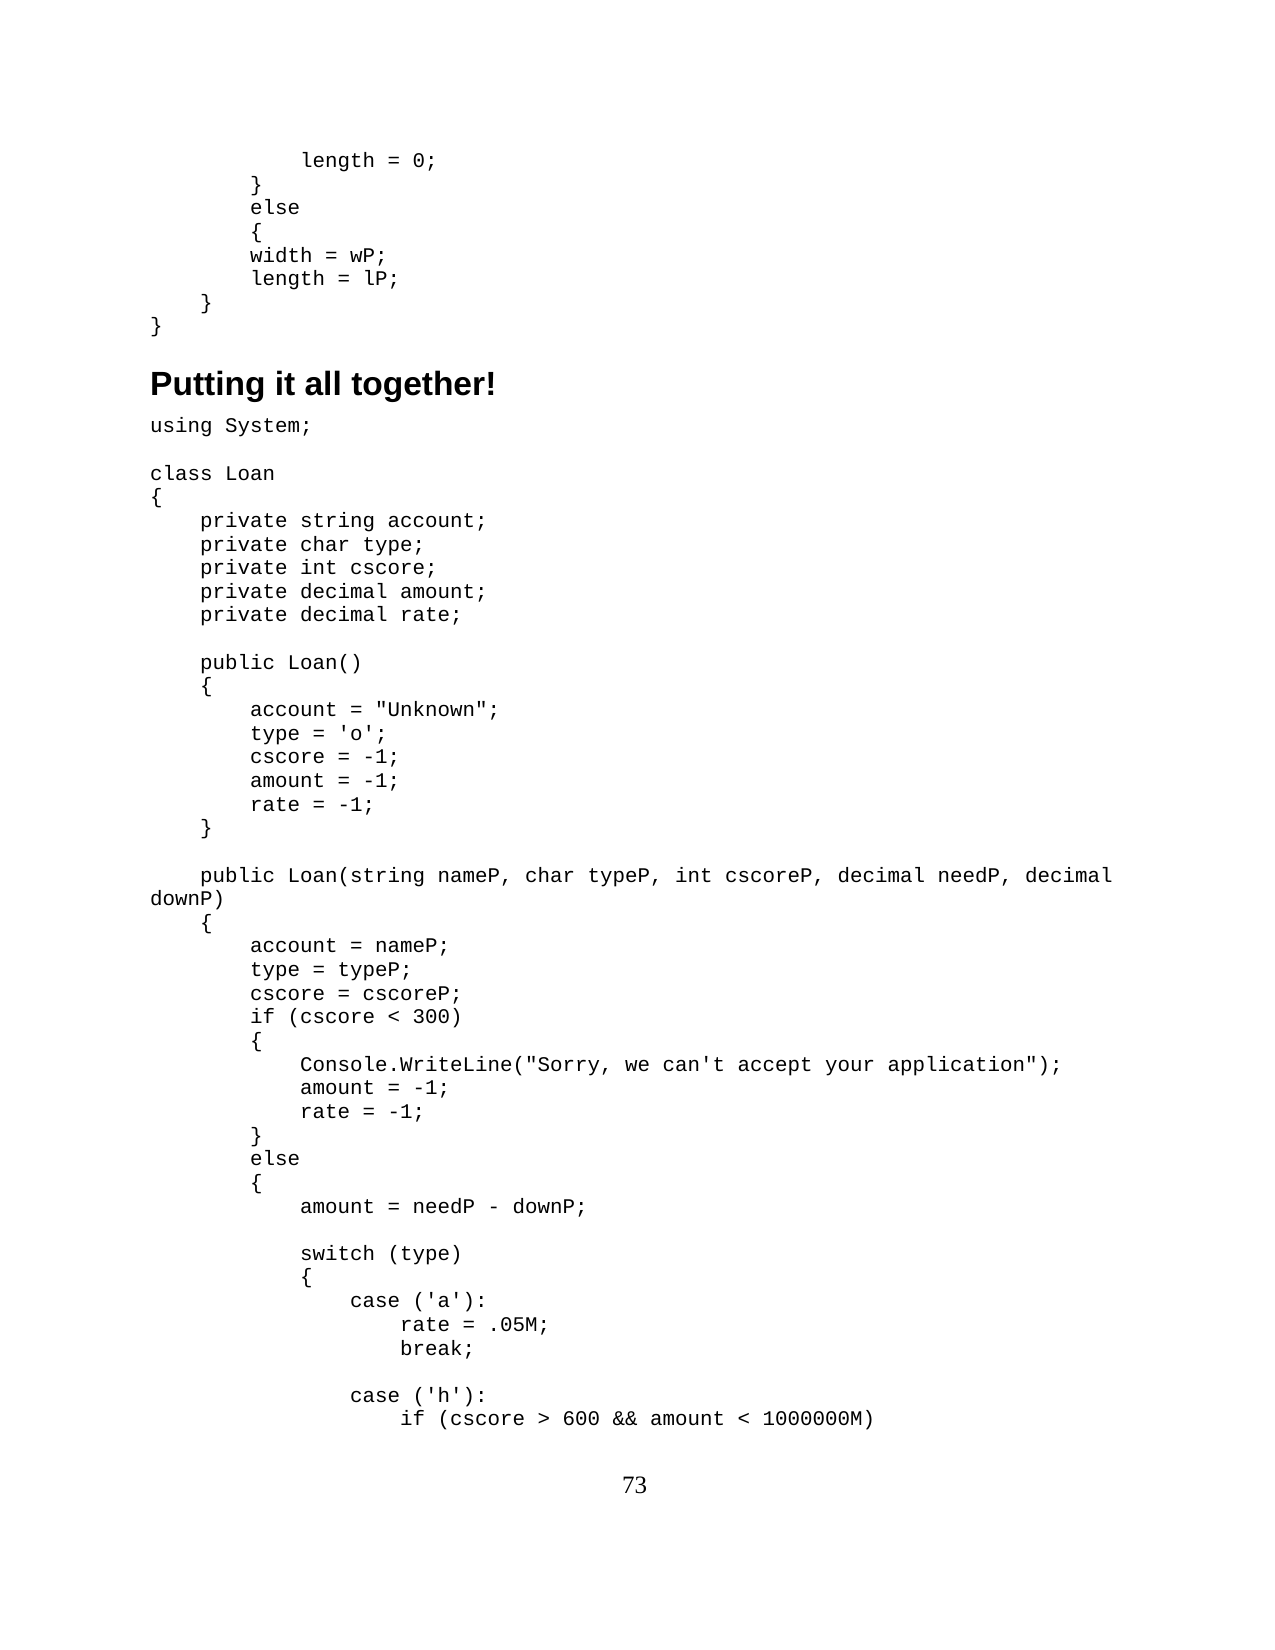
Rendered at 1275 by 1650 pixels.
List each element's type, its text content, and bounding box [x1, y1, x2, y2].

text using System; [150, 415, 1125, 439]
text case ('h'): [150, 1385, 1125, 1408]
text switch (type) [150, 1243, 1125, 1267]
text { [150, 1267, 1125, 1290]
text rate = -1; [150, 794, 1125, 817]
text private decimal amount; [150, 581, 1125, 604]
text else [150, 197, 1125, 221]
text } [150, 316, 1125, 339]
text break; [150, 1337, 1125, 1361]
text length = lP; [150, 268, 1125, 292]
text private string account; [150, 510, 1125, 533]
text { [150, 912, 1125, 936]
text } [150, 174, 1125, 197]
text private int cscore; [150, 557, 1125, 581]
text case ('a'): [150, 1290, 1125, 1314]
text { [150, 1172, 1125, 1196]
text class Loan [150, 463, 1125, 486]
text width = wP; [150, 244, 1125, 268]
text } [150, 292, 1125, 316]
text else [150, 1148, 1125, 1172]
text cscore = -1; [150, 746, 1125, 770]
text Console.WriteLine("Sorry, we can't accept your application"); [150, 1054, 1125, 1077]
text amount = -1; [150, 1077, 1125, 1101]
text type = typeP; [150, 959, 1125, 983]
text amount = needP - downP; [150, 1196, 1125, 1219]
text { [150, 221, 1125, 244]
text public Loan() [150, 652, 1125, 675]
text } [150, 1125, 1125, 1148]
text cscore = cscoreP; [150, 983, 1125, 1006]
text } [150, 817, 1125, 841]
text private char type; [150, 533, 1125, 557]
text account = nameP; [150, 936, 1125, 959]
text length = 0; [150, 150, 1125, 174]
subtitle Putting it all together! [150, 364, 1125, 403]
text private decimal rate; [150, 604, 1125, 628]
text type = 'o'; [150, 723, 1125, 746]
text if (cscore < 300) [150, 1006, 1125, 1030]
text if (cscore > 600 && amount < 1000000M) [150, 1408, 1125, 1432]
text public Loan(string nameP, char typeP, int cscoreP, decimal needP, decimal downP) [150, 864, 1125, 912]
text { [150, 486, 1125, 510]
text account = "Unknown"; [150, 699, 1125, 723]
text amount = -1; [150, 770, 1125, 794]
text rate = -1; [150, 1101, 1125, 1125]
text rate = .05M; [150, 1314, 1125, 1337]
text { [150, 675, 1125, 699]
text { [150, 1030, 1125, 1054]
